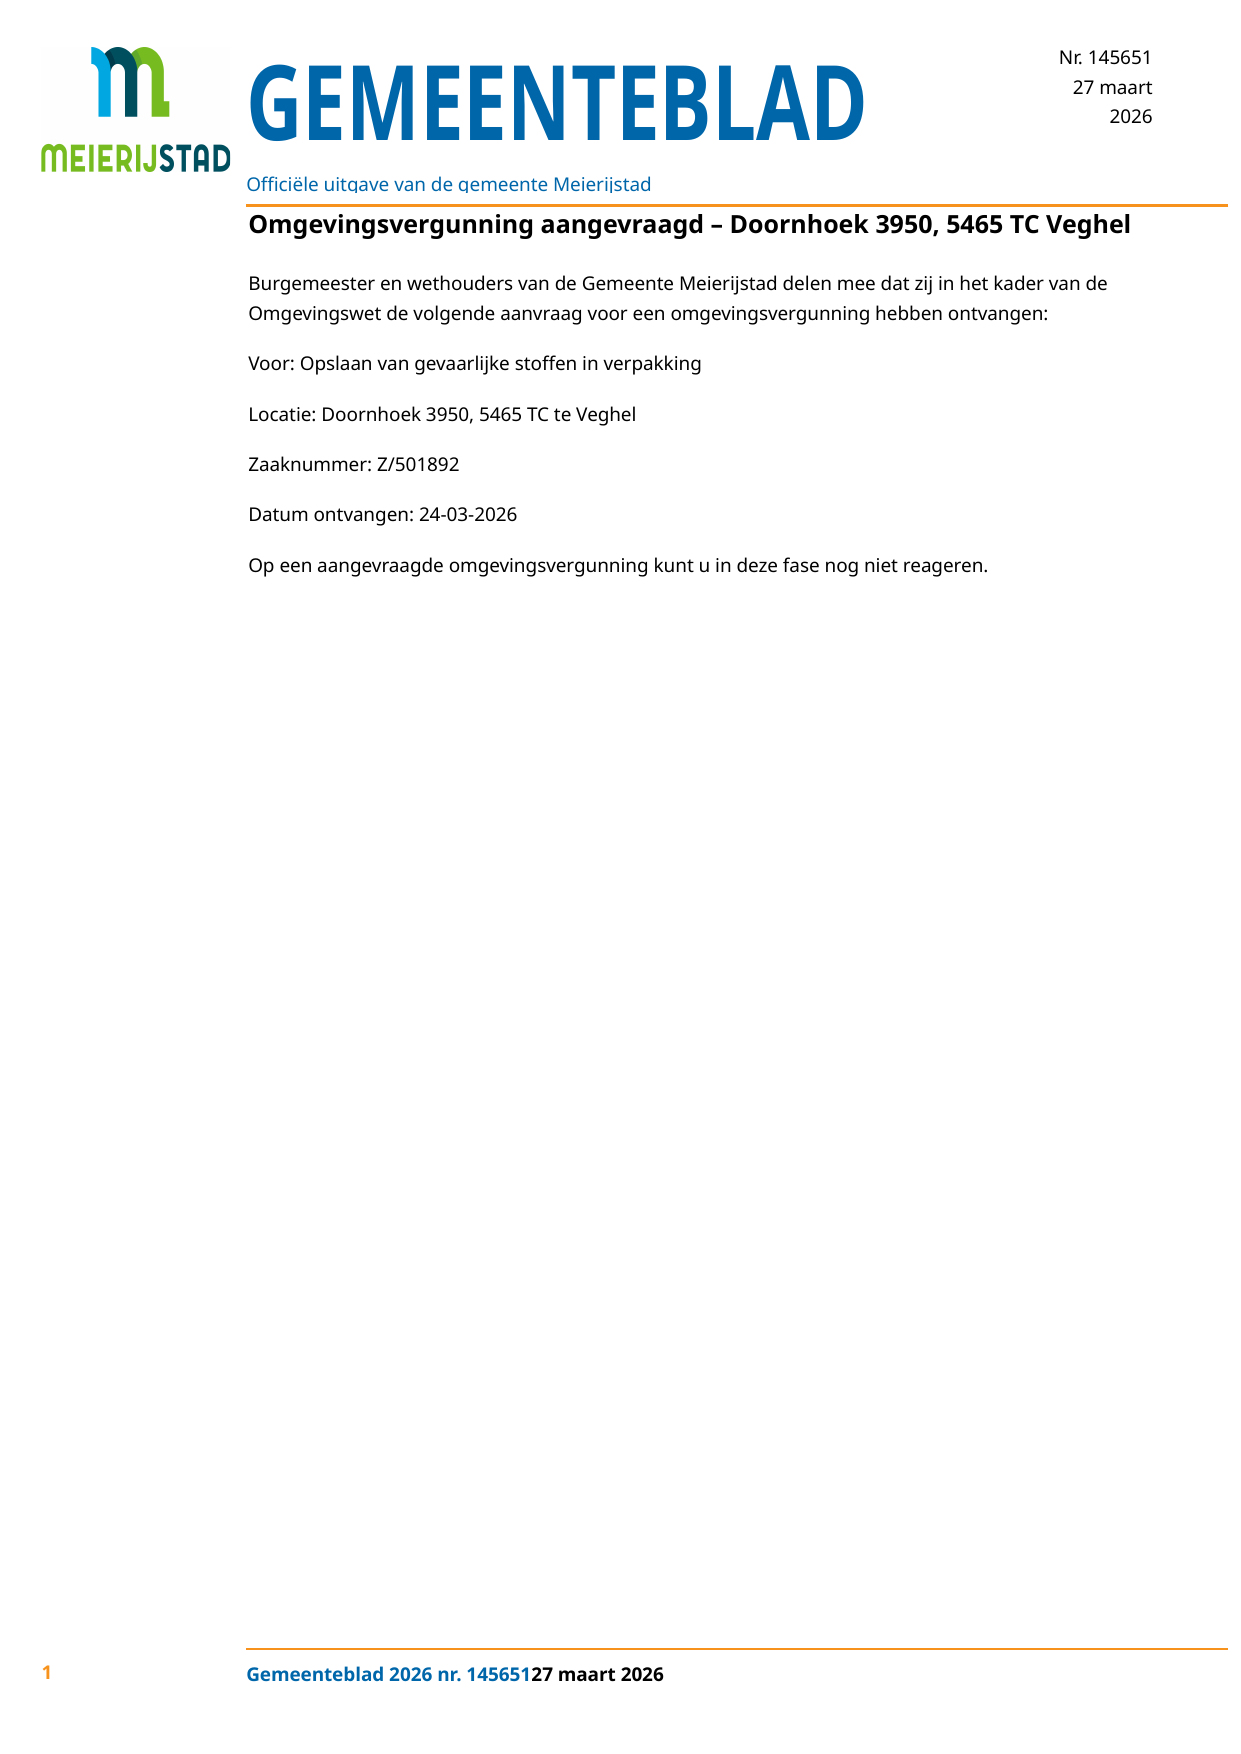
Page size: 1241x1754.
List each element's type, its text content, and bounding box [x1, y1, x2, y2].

text Voor: Opslaan van gevaarlijke stoffen in verpakking [248, 350, 1152, 376]
text Op een aangevraagde omgevingsvergunning kunt u in deze fase nog niet reageren. [248, 552, 1152, 578]
picture [41, 47, 231, 172]
text Zaaknummer: Z/501892 [248, 451, 1152, 477]
text Burgemeester en wethouders van de Gemeente Meierijstad delen mee dat zij in het kader van de Omgevingswet de volgende aanvraag voor een omgevingsvergunning hebben ontvangen: [248, 270, 1152, 326]
text Locatie: Doornhoek 3950, 5465 TC te Veghel [248, 401, 1152, 426]
text Omgevingsvergunning aangevraagd – Doornhoek 3950, 5465 TC Veghel [248, 207, 1152, 241]
text Datum ontvangen: 24-03-2026 [248, 502, 1152, 527]
